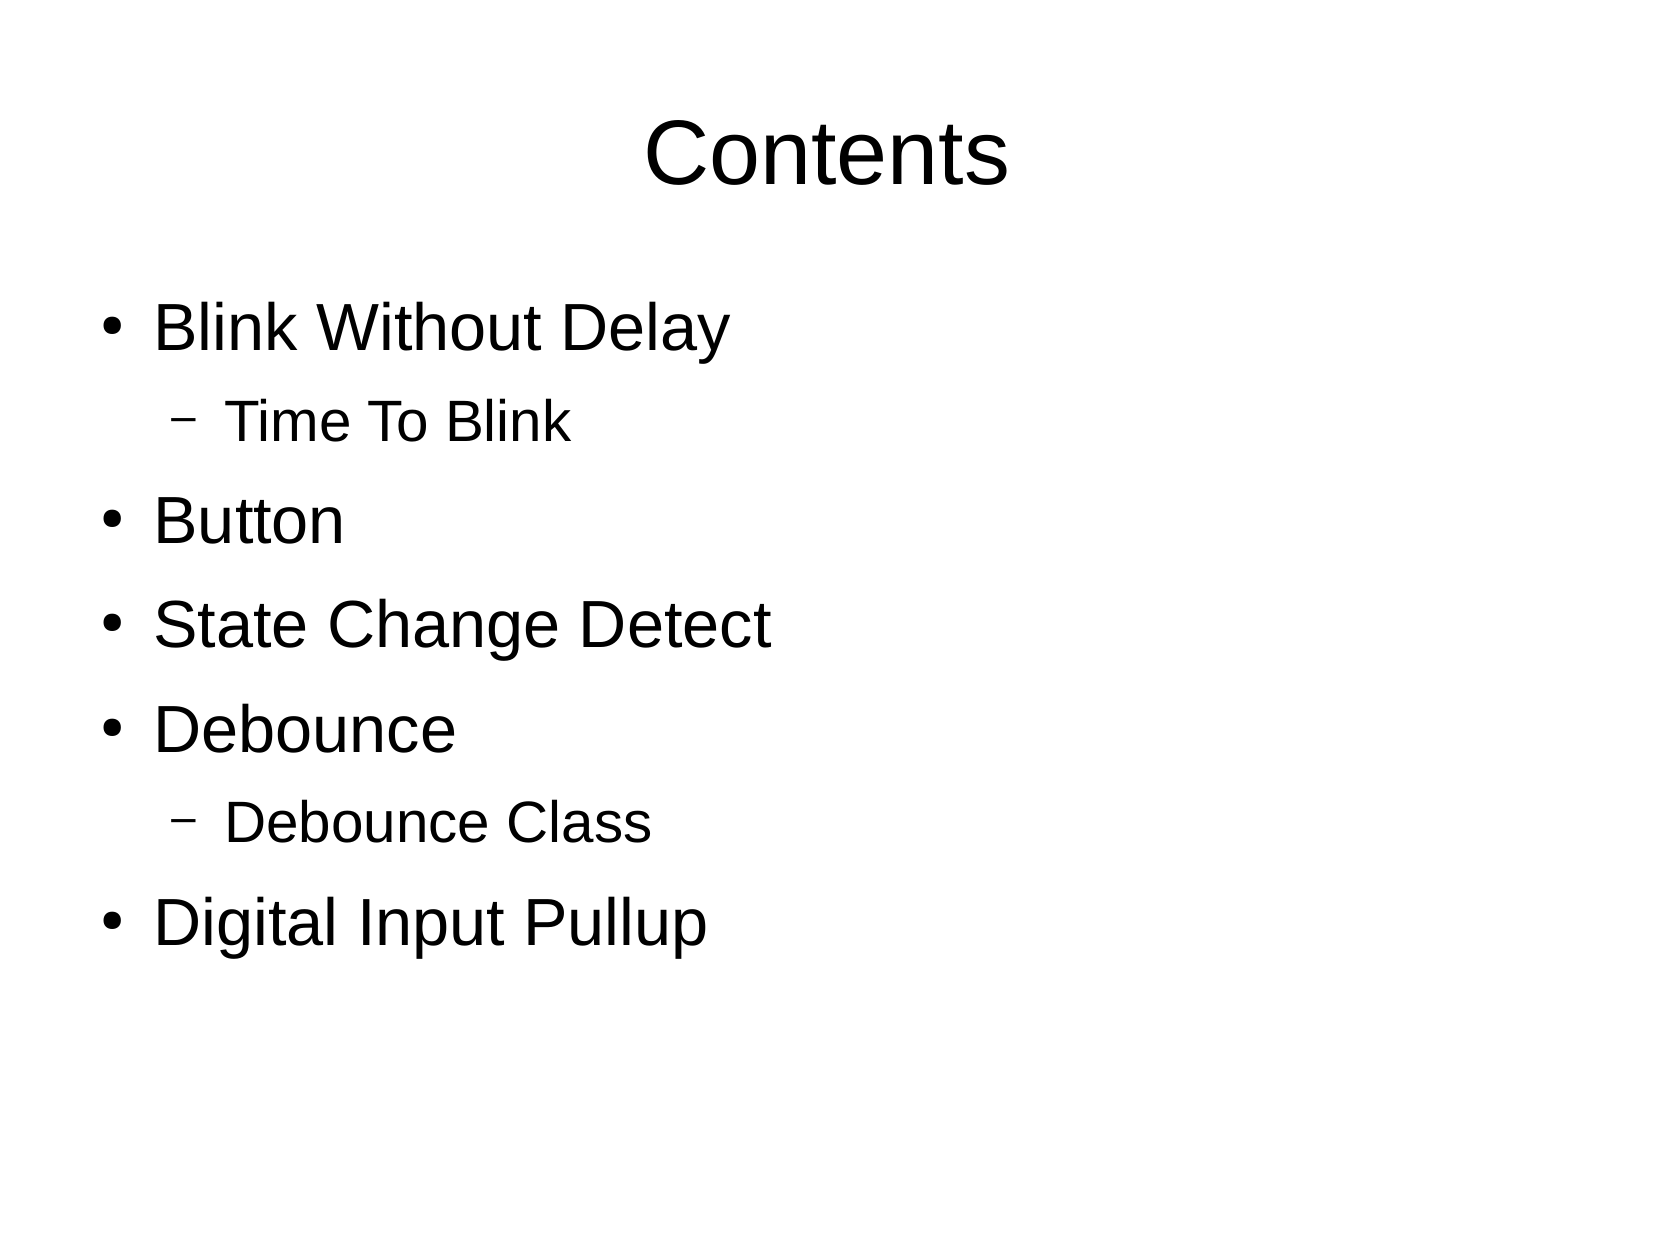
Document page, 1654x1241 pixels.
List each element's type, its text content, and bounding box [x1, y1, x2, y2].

title Contents [82, 49, 1571, 257]
list Blink Without Delay Time To Blink Button State Change Detect Debounce Debounce Class Digital Input Pullup [82, 290, 1571, 1201]
